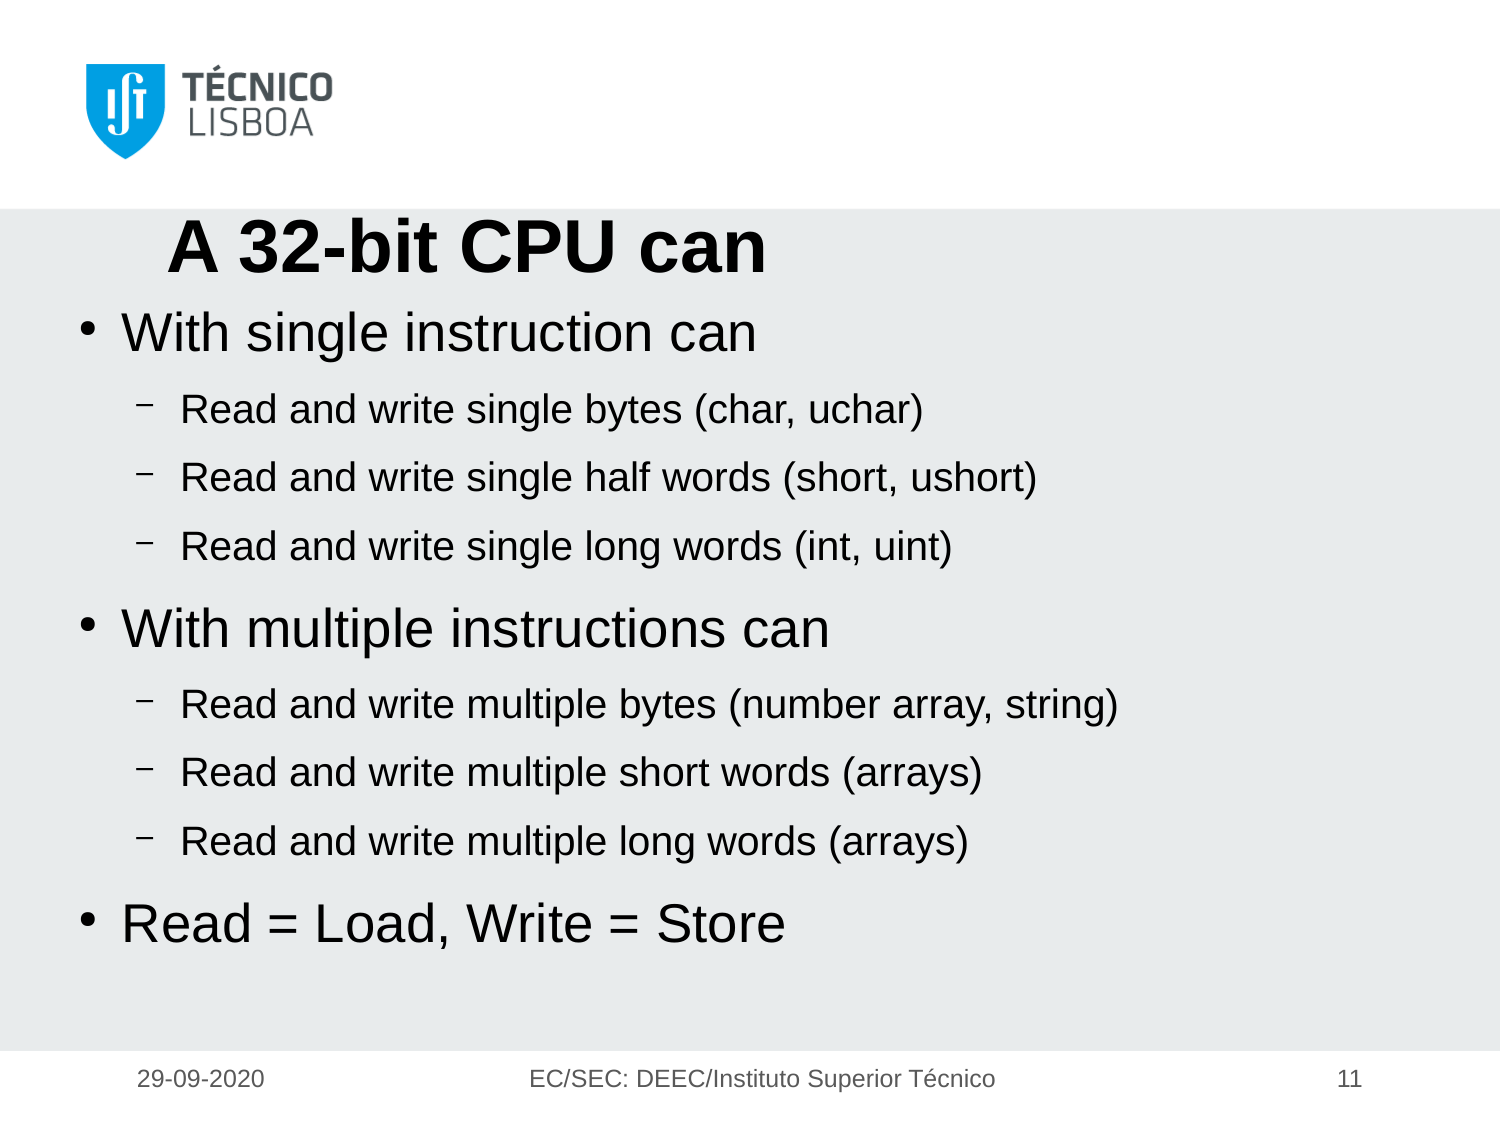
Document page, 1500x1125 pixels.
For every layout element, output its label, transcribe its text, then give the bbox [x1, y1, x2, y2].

title A 32-bit CPU can [151, 171, 1408, 297]
picture [0, 0, 1500, 1125]
slide_number 29-09-2020 [121, 1052, 425, 1103]
slide_number [1077, 1052, 1378, 1103]
footer EC/SEC: DEEC/Instituto Superior Técnico [512, 1052, 1021, 1103]
list With single instruction can Read and write single bytes (char, uchar) Read and write single half words (short, ushort) Read and write single long words (int, uint) With multiple instructions can Read and write multiple bytes (number array, string) Read and write multiple short words (arrays) Read and write multiple long words (arrays) Read = Load, Write = Store [63, 297, 1477, 959]
